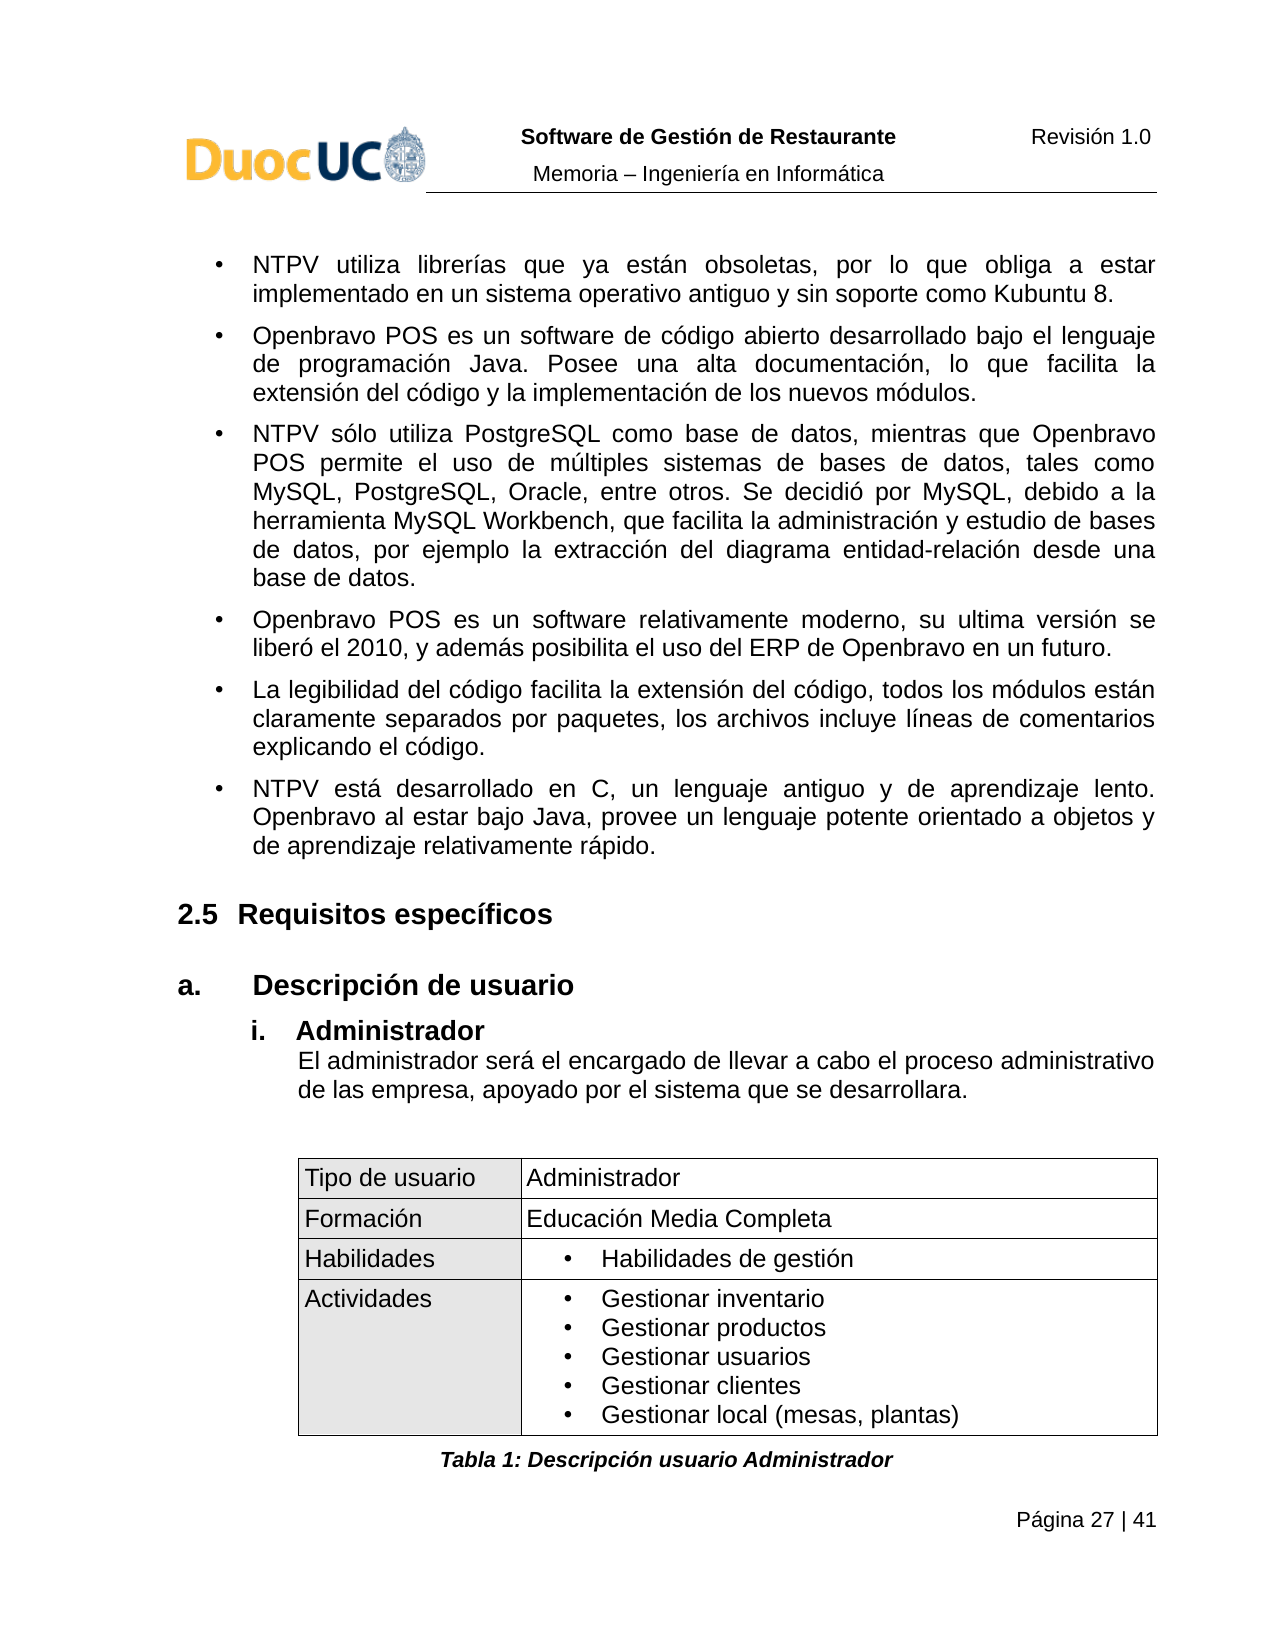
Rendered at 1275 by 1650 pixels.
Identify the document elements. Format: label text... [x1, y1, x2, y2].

table_cell Gestionar inventario Gestionar productos Gestionar usuarios Gestionar clientes Gestionar local (mesas, plantas) [522, 1280, 1157, 1434]
table_cell Formación [299, 1199, 521, 1238]
list Openbravo POS es un software de código abierto desarrollado bajo el lenguaje de programación Java. Posee una alta documentación, lo que facilita la extensión del código y la implementación de los nuevos módulos. [215, 321, 1157, 407]
subtitle Administrador [250, 1014, 1157, 1046]
text Tabla 1: Descripción usuario Administrador [177, 1447, 1157, 1472]
table_cell Habilidades [299, 1239, 521, 1279]
list La legibilidad del código facilita la extensión del código, todos los módulos están claramente separados por paquetes, los archivos incluye líneas de comentarios explicando el código. [215, 675, 1157, 761]
table_cell Habilidades de gestión [522, 1239, 1157, 1279]
list NTPV está desarrollado en C, un lenguaje antiguo y de aprendizaje lento. Openbravo al estar bajo Java, provee un lenguaje potente orientado a objetos y de aprendizaje relativamente rápido. [215, 773, 1157, 860]
list NTPV sólo utiliza PostgreSQL como base de datos, mientras que Openbravo POS permite el uso de múltiples sistemas de bases de datos, tales como MySQL, PostgreSQL, Oracle, entre otros. Se decidió por MySQL, debido a la herramienta MySQL Workbench, que facilita la administración y estudio de bases de datos, por ejemplo la extracción del diagrama entidad-relación desde una base de datos. [215, 419, 1157, 592]
table_cell Educación Media Completa [522, 1199, 1157, 1238]
table_cell Actividades [299, 1280, 521, 1434]
subtitle Requisitos específicos [177, 897, 1157, 931]
table_header Tipo de usuario [299, 1159, 521, 1198]
subtitle Descripción de usuario [177, 968, 1157, 1002]
text El administrador será el encargado de llevar a cabo el proceso administrativo de las empresa, apoyado por el sistema que se desarrollara. [298, 1046, 1157, 1104]
list NTPV utiliza librerías que ya están obsoletas, por lo que obliga a estar implementado en un sistema operativo antiguo y sin soporte como Kubuntu 8. [215, 251, 1157, 308]
table_header Administrador [522, 1159, 1157, 1198]
list Openbravo POS es un software relativamente moderno, su ultima versión se liberó el 2010, y además posibilita el uso del ERP de Openbravo en un futuro. [215, 604, 1157, 662]
picture [182, 123, 426, 187]
